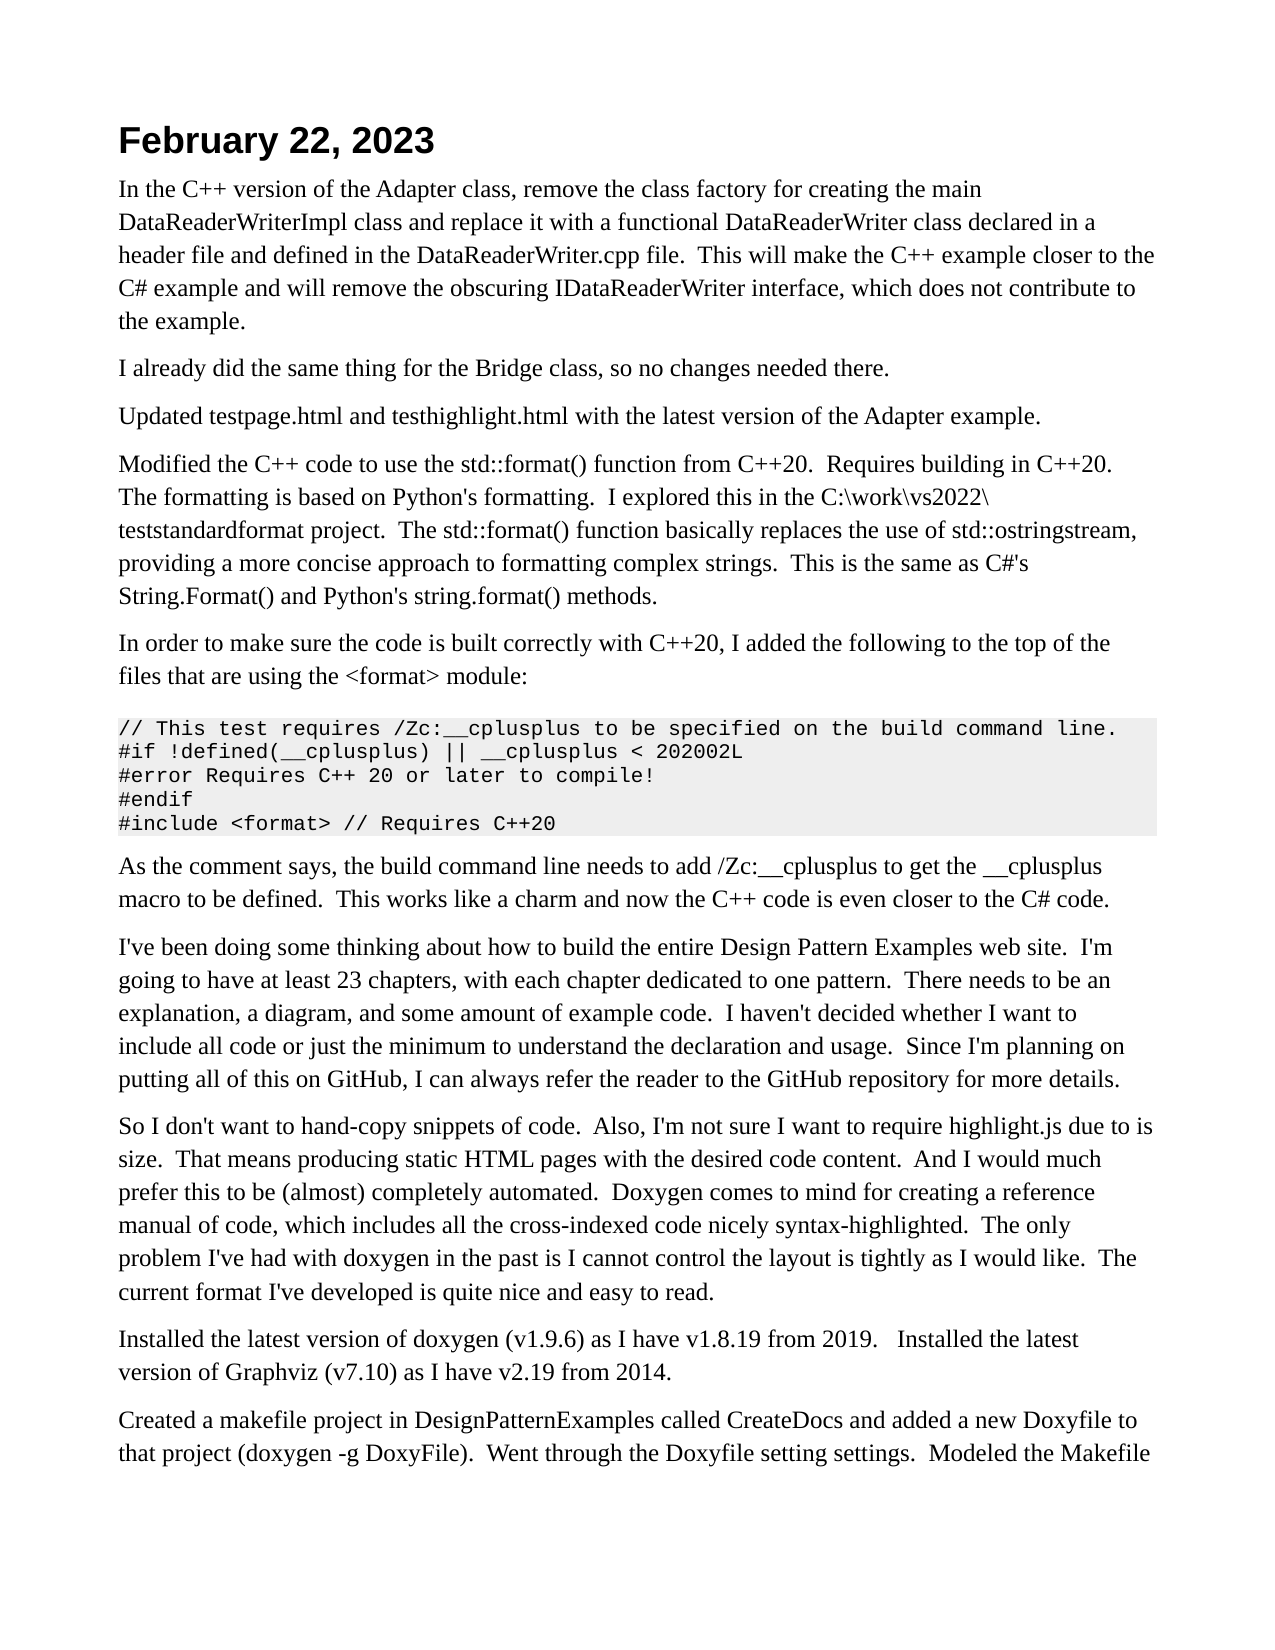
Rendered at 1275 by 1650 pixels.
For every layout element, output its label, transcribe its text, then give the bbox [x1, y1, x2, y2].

text As the comment says, the build command line needs to add /Zc:__cplusplus to get the __cplusplus macro to be defined. This works like a charm and now the C++ code is even closer to the C# code. [118, 851, 1157, 913]
text Updated testpage.html and testhighlight.html with the latest version of the Adapter example. [118, 401, 1157, 430]
text // This test requires /Zc:__cplusplus to be specified on the build command line. [118, 718, 1157, 742]
text Created a makefile project in DesignPatternExamples called CreateDocs and added a new Doxyfile to that project (doxygen -g DoxyFile). Went through the Doxyfile setting settings. Modeled the Makefile [118, 1405, 1157, 1467]
text So I don't want to hand-copy snippets of code. Also, I'm not sure I want to require highlight.js due to is size. That means producing static HTML pages with the desired code content. And I would much prefer this to be (almost) completely automated. Doxygen comes to mind for creating a reference manual of code, which includes all the cross-indexed code nicely syntax-highlighted. The only problem I've had with doxygen in the past is I cannot control the layout is tightly as I would like. The current format I've developed is quite nice and easy to read. [118, 1111, 1157, 1305]
text I've been doing some thinking about how to build the entire Design Pattern Examples web site. I'm going to have at least 23 chapters, with each chapter dedicated to one pattern. There needs to be an explanation, a diagram, and some amount of example code. I haven't decided whether I want to include all code or just the minimum to understand the declaration and usage. Since I'm planning on putting all of this on GitHub, I can always refer the reader to the GitHub repository for more details. [118, 932, 1157, 1093]
text #endif [118, 789, 1157, 812]
text I already did the same thing for the Bridge class, so no changes needed there. [118, 353, 1157, 382]
subtitle February 22, 2023 [118, 118, 1157, 161]
text #include <format> // Requires C++20 [118, 812, 1157, 836]
text Installed the latest version of doxygen (v1.9.6) as I have v1.8.19 from 2019. Installed the latest version of Graphviz (v7.10) as I have v2.19 from 2014. [118, 1324, 1157, 1386]
text In the C++ version of the Adapter class, remove the class factory for creating the main DataReaderWriterImpl class and replace it with a functional DataReaderWriter class declared in a header file and defined in the DataReaderWriter.cpp file. This will make the C++ example closer to the C# example and will remove the obscuring IDataReaderWriter interface, which does not contribute to the example. [118, 174, 1157, 334]
text #error Requires C++ 20 or later to compile! [118, 765, 1157, 789]
text In order to make sure the code is built correctly with C++20, I added the following to the top of the files that are using the <format> module: [118, 628, 1157, 690]
text #if !defined(__cplusplus) || __cplusplus < 202002L [118, 742, 1157, 765]
text Modified the C++ code to use the std::format() function from C++20. Requires building in C++20. The formatting is based on Python's formatting. I explored this in the C:\work\vs2022\teststandardformat project. The std::format() function basically replaces the use of std::ostringstream, providing a more concise approach to formatting complex strings. This is the same as C#'s String.Format() and Python's string.format() methods. [118, 449, 1157, 609]
